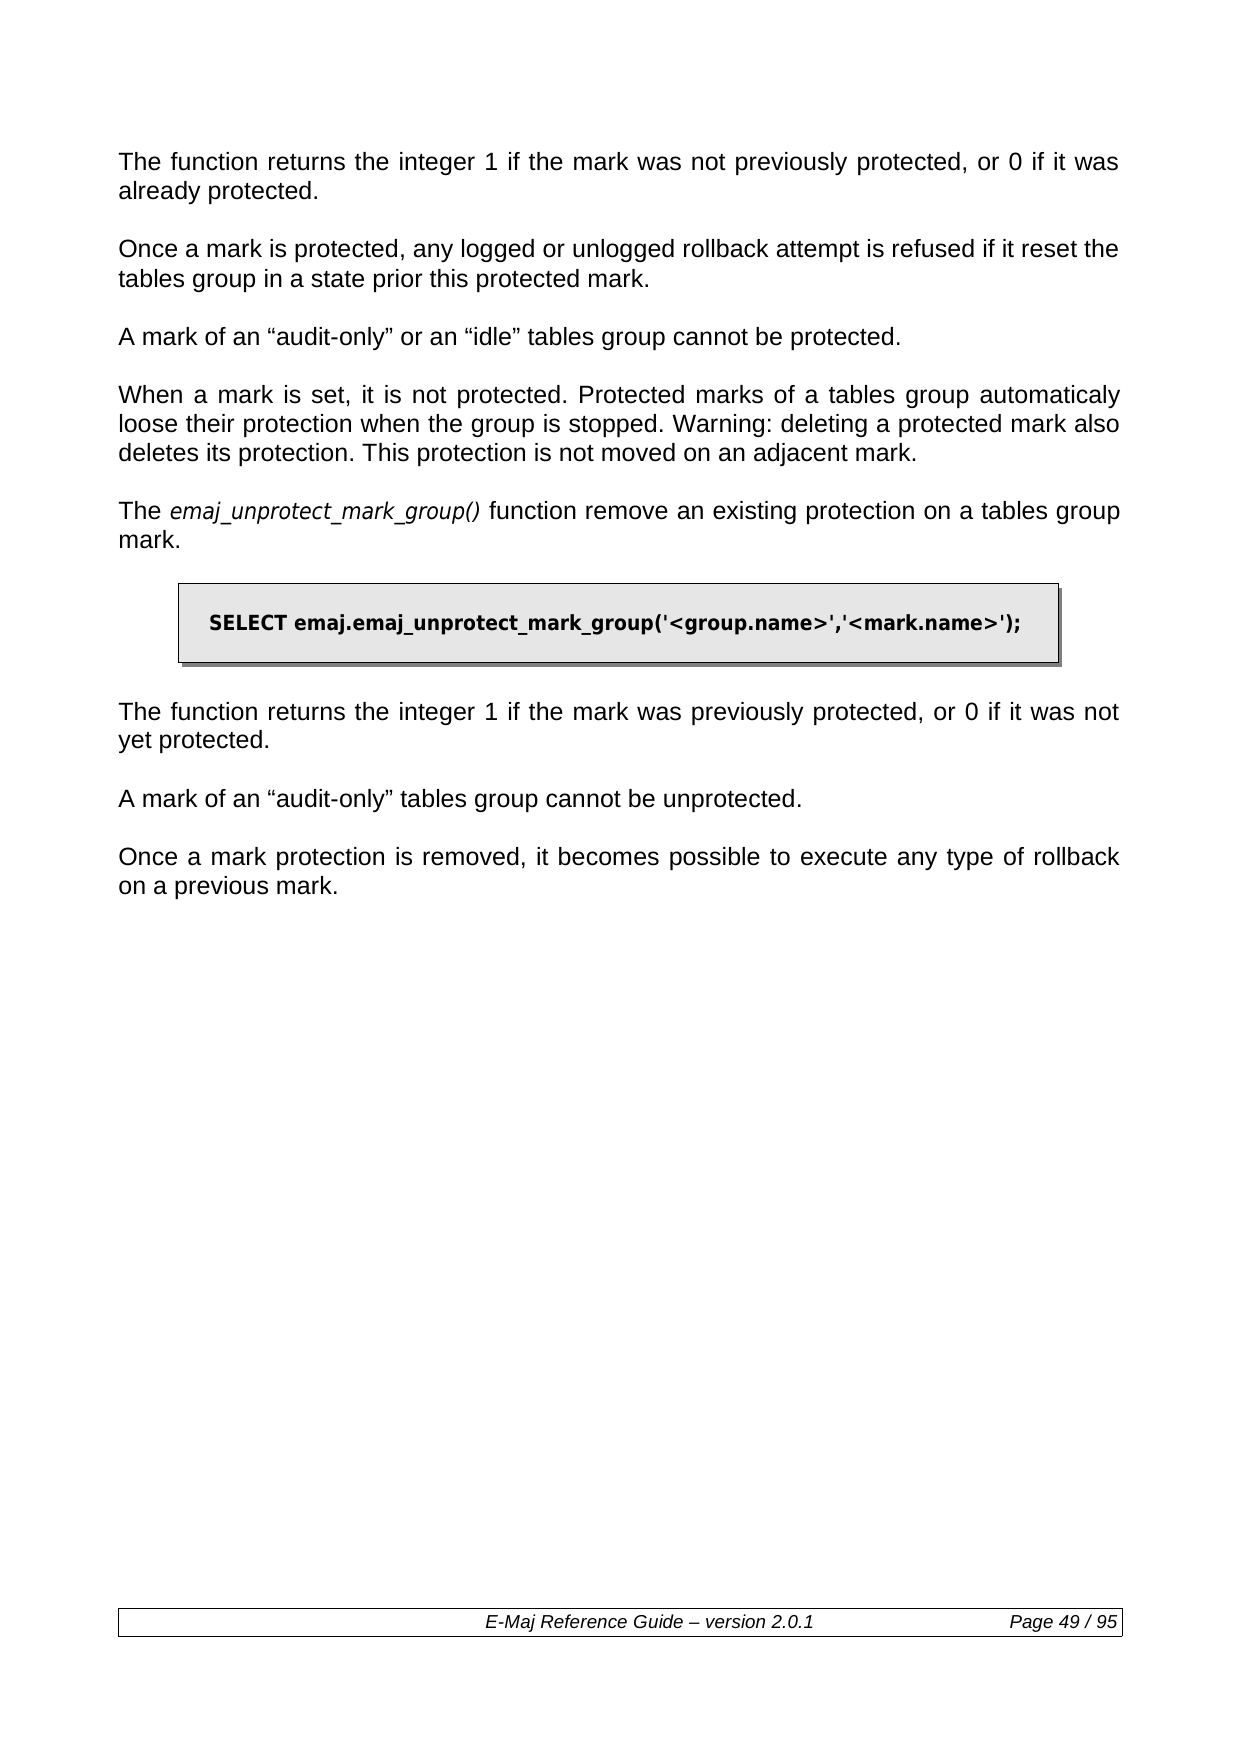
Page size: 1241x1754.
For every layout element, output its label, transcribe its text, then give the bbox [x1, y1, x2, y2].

text The function returns the integer 1 if the mark was previously protected, or 0 if it was not yet protected. [118, 696, 1122, 754]
text SELECT emaj.emaj_unprotect_mark_group('<group.name>','<mark.name>'); [179, 608, 1058, 632]
text The function returns the integer 1 if the mark was not previously protected, or 0 if it was already protected. [118, 147, 1122, 205]
text When a mark is set, it is not protected. Protected marks of a tables group automaticaly loose their protection when the group is stopped. Warning: deleting a protected mark also deletes its protection. This protection is not moved on an adjacent mark. [118, 380, 1122, 467]
text Once a mark protection is removed, it becomes possible to execute any type of rollback on a previous mark. [118, 842, 1122, 900]
text A mark of an “audit-only” tables group cannot be unprotected. [118, 783, 1122, 813]
text The emaj_unprotect_mark_group() function remove an existing protection on a tables group mark. [118, 496, 1122, 554]
text Once a mark is protected, any logged or unlogged rollback attempt is refused if it reset the tables group in a state prior this protected mark. [118, 234, 1122, 292]
text A mark of an “audit-only” or an “idle” tables group cannot be protected. [118, 322, 1122, 351]
